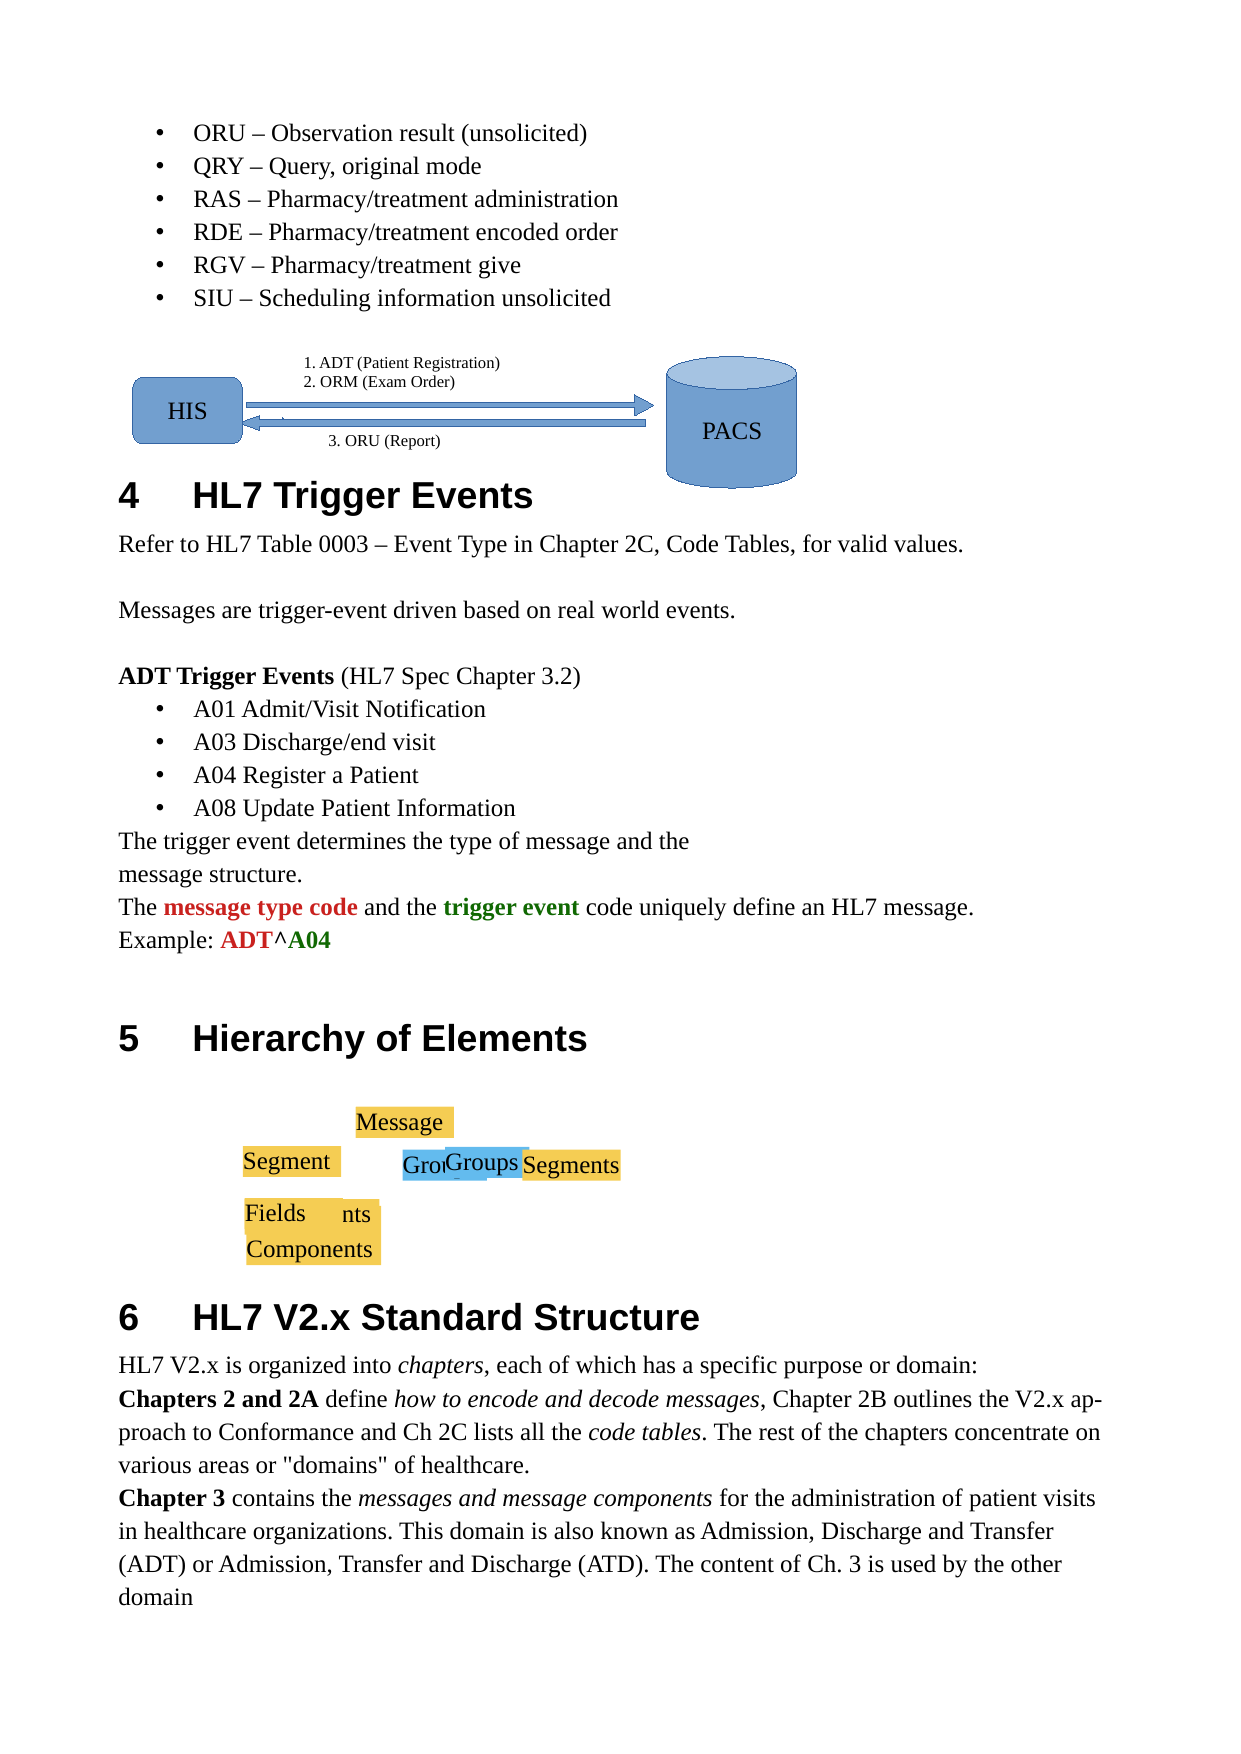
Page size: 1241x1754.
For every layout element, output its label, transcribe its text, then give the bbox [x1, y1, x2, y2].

text The message type code and the trigger event code uniquely define an HL7 message. [118, 892, 1122, 921]
text HIS [145, 396, 230, 425]
text various areas or "domains" of healthcare. [118, 1450, 1122, 1478]
list RDE – Pharmacy/treatment encoded order [156, 217, 1122, 246]
subtitle Hierarchy of Elements [118, 1016, 1122, 1059]
subtitle HL7 V2.x Standard Structure [118, 1295, 1122, 1338]
list RGV – Pharmacy/treatment give [156, 250, 1122, 279]
text The trigger event determines the type of message and the [118, 826, 1122, 855]
text HL7 V2.x is organized into chapters, each of which has a specific purpose or domain: [118, 1351, 1122, 1379]
text Messages are trigger-event driven based on real world events. [118, 595, 1122, 624]
list A08 Update Patient Information [156, 793, 1122, 822]
text in healthcare organizations. This domain is also known as Admission, Discharge and Transfer (ADT) or Admission, Transfer and Discharge (ATD). The content of Ch. 3 is used by the other domain [118, 1516, 1122, 1611]
list QRY – Query, original mode [156, 151, 1122, 180]
text Refer to HL7 Table 0003 – Event Type in Chapter 2C, Code Tables, for valid values. [118, 529, 1122, 558]
list A03 Discharge/end visit [156, 727, 1122, 756]
list RAS – Pharmacy/treatment administration [156, 184, 1122, 213]
list A01 Admit/Visit Notification [156, 694, 1122, 723]
list SIU – Scheduling information unsolicited [156, 283, 1122, 312]
text Example: ADT^A04 [118, 925, 1122, 954]
text proach to Conformance and Ch 2C lists all the code tables. The rest of the chapters concentrate on [118, 1417, 1122, 1445]
text Chapter 3 contains the messages and message components for the administration of patient visits [118, 1483, 1122, 1511]
text message structure. [118, 859, 1122, 888]
text Chapters 2 and 2A define how to encode and decode messages, Chapter 2B outlines the V2.x ap- [118, 1384, 1122, 1412]
list ORU – Observation result (unsolicited) [156, 118, 1122, 147]
list A04 Register a Patient [156, 760, 1122, 789]
subtitle HL7 Trigger Events [118, 473, 1122, 516]
text ADT Trigger Events (HL7 Spec Chapter 3.2) [118, 661, 1122, 690]
text PACS [676, 416, 788, 445]
